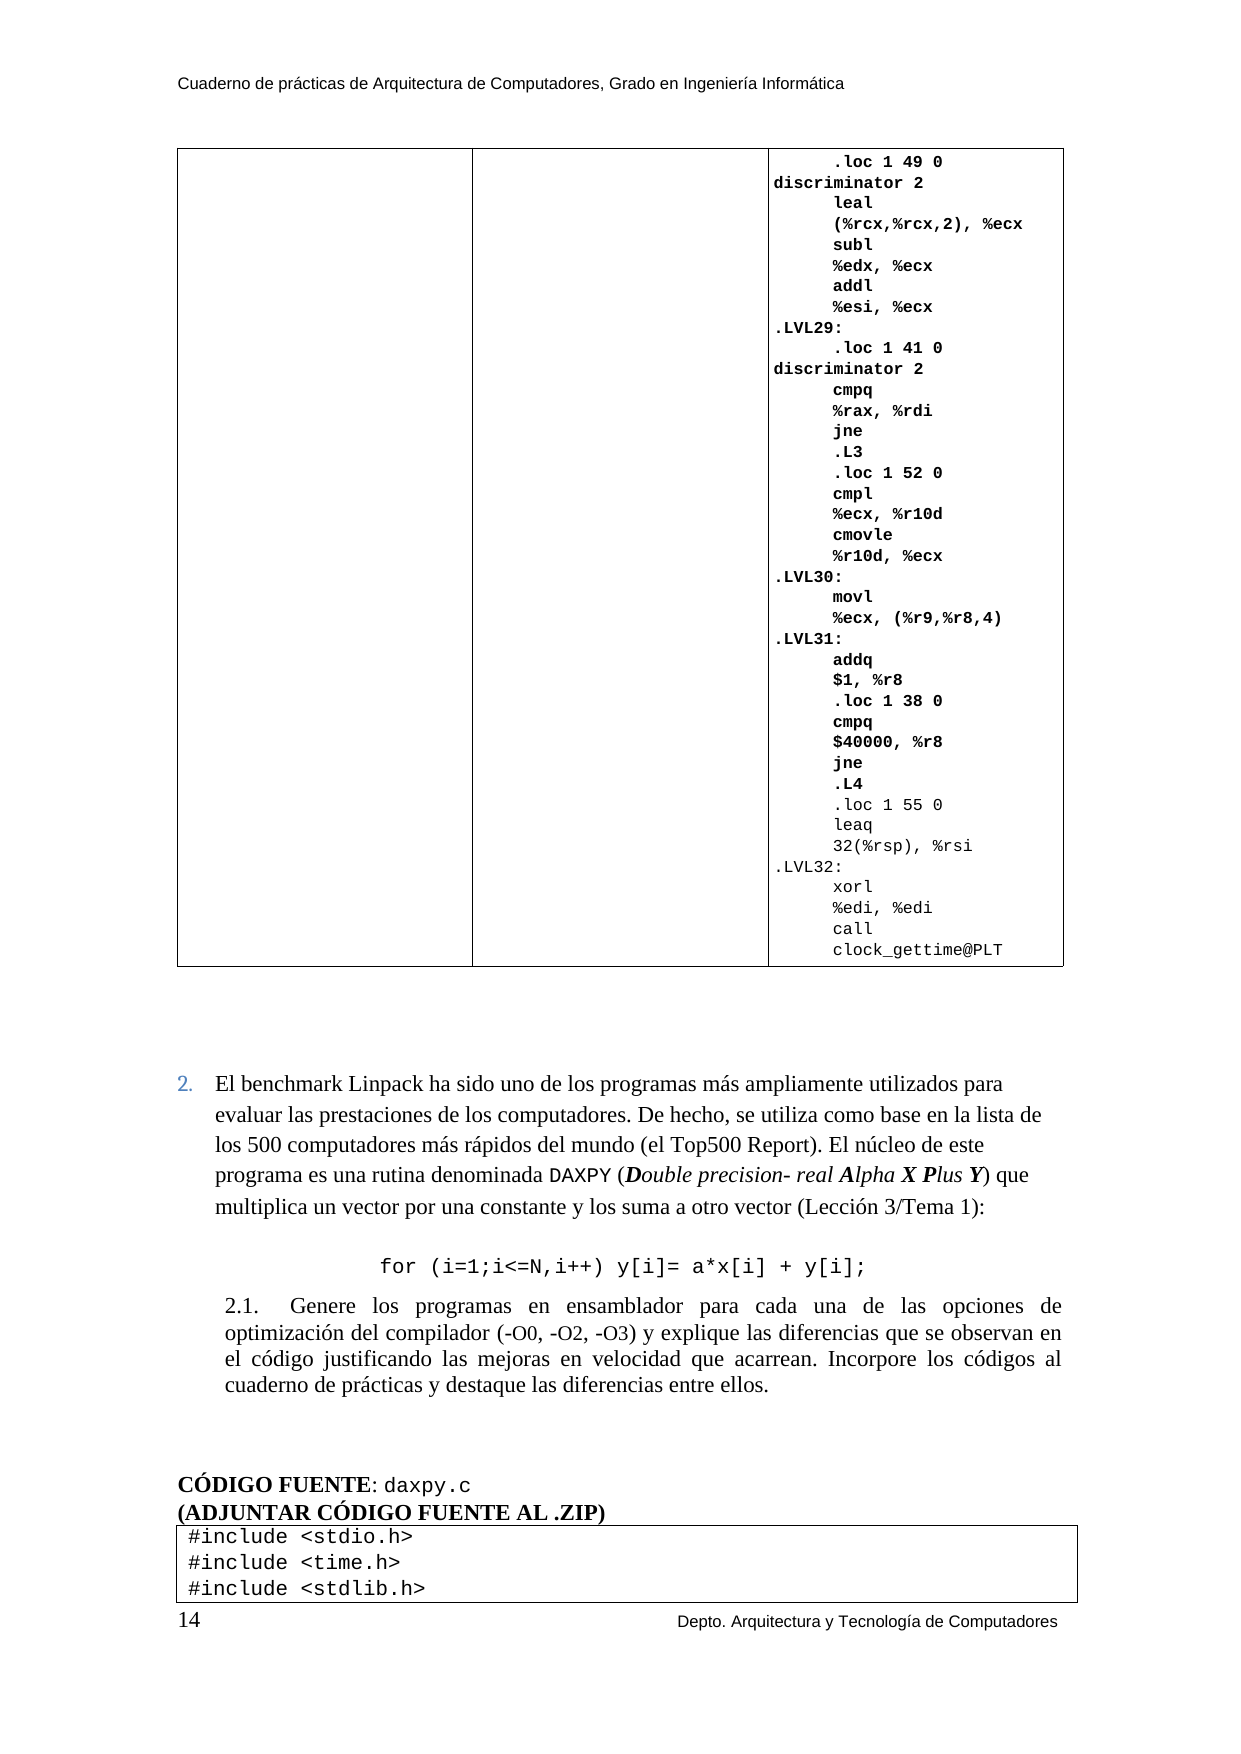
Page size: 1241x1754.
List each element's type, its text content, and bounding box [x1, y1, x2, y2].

table_cell [473, 149, 768, 966]
list El benchmark Linpack ha sido uno de los programas más ampliamente utilizados para evaluar las prestaciones de los computadores. De hecho, se utiliza como base en la lista de los 500 computadores más rápidos del mundo (el Top500 Report). El núcleo de este programa es una rutina denominada DAXPY (Double precision- real Alpha X Plus Y) que multiplica un vector por una constante y los suma a otro vector (Lección 3/Tema 1): [177, 1070, 1063, 1219]
text CÓDIGO FUENTE: daxpy.c [177, 1471, 1063, 1499]
table_cell .loc 1 49 0 discriminator 2 leal (%rcx,%rcx,2), %ecx subl %edx, %ecx addl %esi, %ecx .LVL29: .loc 1 41 0 discriminator 2 cmpq %rax, %rdi jne .L3 .loc 1 52 0 cmpl %ecx, %r10d cmovle %r10d, %ecx .LVL30: movl %ecx, (%r9,%r8,4) .LVL31: addq $1, %r8 .loc 1 38 0 cmpq $40000, %r8 jne .L4 .loc 1 55 0 leaq 32(%rsp), %rsi .LVL32: xorl %edi, %edi call clock_gettime@PLT [769, 149, 1063, 966]
text (ADJUNTAR CÓDIGO FUENTE AL .ZIP) [177, 1499, 1063, 1525]
table_header #include <stdio.h> #include <time.h> #include <stdlib.h> [177, 1526, 1077, 1602]
list for (i=1;i<=N,i++) y[i]= a*x[i] + y[i]; [183, 1256, 1063, 1280]
list Genere los programas en ensamblador para cada una de las opciones de optimización del compilador (-O0, -O2, -O3) y explique las diferencias que se observan en el código justificando las mejoras en velocidad que acarrean. Incorpore los códigos al cuaderno de prácticas y destaque las diferencias entre ellos. [224, 1292, 1063, 1398]
table_cell [178, 149, 472, 966]
